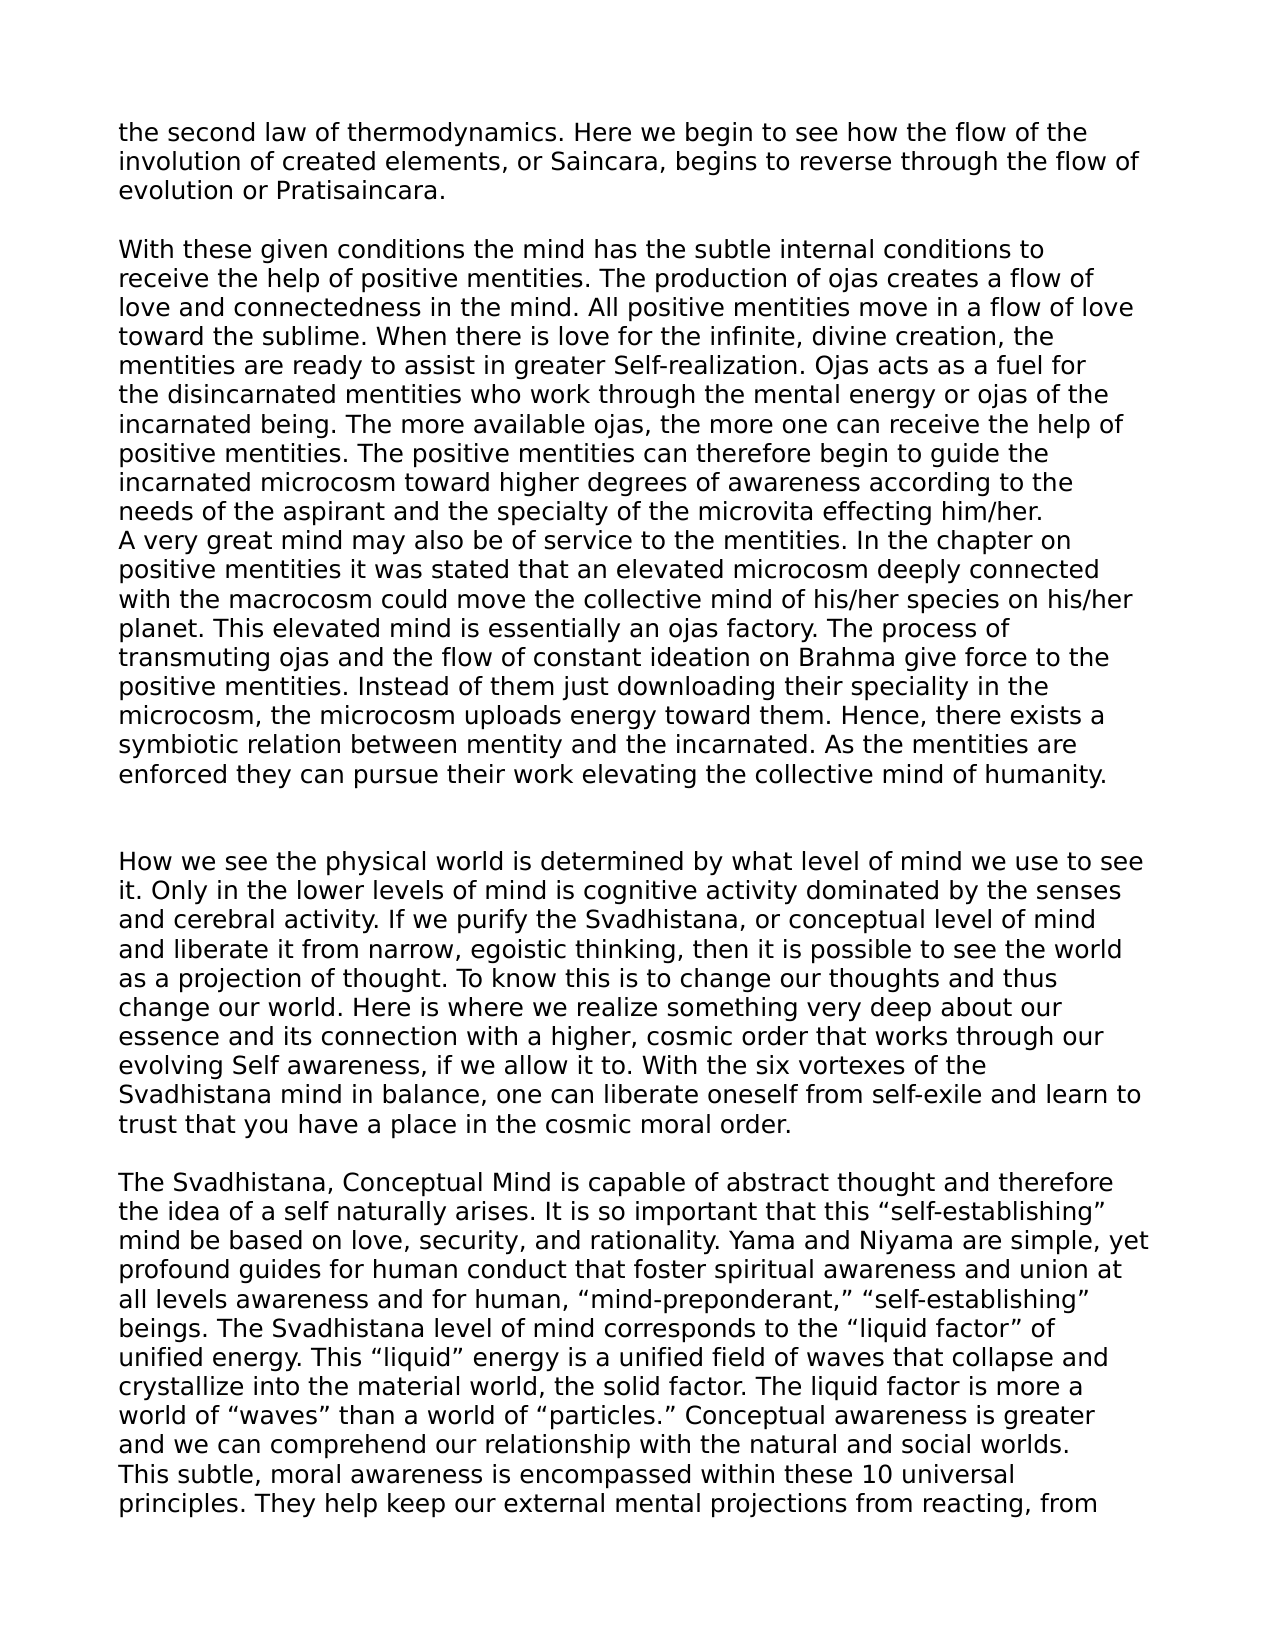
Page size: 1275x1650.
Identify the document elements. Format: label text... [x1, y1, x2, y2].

text With these given conditions the mind has the subtle internal conditions to [118, 235, 1157, 264]
text positive mentities. The positive mentities can therefore begin to guide the [118, 439, 1157, 468]
text and cerebral activity. If we purify the Svadhistana, or conceptual level of mind [118, 906, 1157, 935]
text with the macrocosm could move the collective mind of his/her species on his/her [118, 585, 1157, 614]
text as a projection of thought. To know this is to change our thoughts and thus [118, 964, 1157, 993]
text positive mentities. Instead of them just downloading their speciality in the [118, 672, 1157, 701]
text world of “waves” than a world of “particles.” Conceptual awareness is greater [118, 1401, 1157, 1431]
text positive mentities it was stated that an elevated microcosm deeply connected [118, 556, 1157, 585]
text The Svadhistana, Conceptual Mind is capable of abstract thought and therefore [118, 1168, 1157, 1197]
text This subtle, moral awareness is encompassed within these 10 universal [118, 1460, 1157, 1489]
text change our world. Here is where we realize something very deep about our [118, 993, 1157, 1022]
text Svadhistana mind in balance, one can liberate oneself from self-exile and learn to [118, 1081, 1157, 1110]
text the disincarnated mentities who work through the mental energy or ojas of the [118, 381, 1157, 410]
text symbiotic relation between mentity and the incarnated. As the mentities are [118, 731, 1157, 760]
text incarnated being. The more available ojas, the more one can receive the help of [118, 410, 1157, 439]
text toward the sublime. When there is love for the infinite, divine creation, the [118, 322, 1157, 351]
text trust that you have a place in the cosmic moral order. [118, 1110, 1157, 1139]
text mentities are ready to assist in greater Self-realization. Ojas acts as a fuel for [118, 351, 1157, 381]
text A very great mind may also be of service to the mentities. In the chapter on [118, 526, 1157, 556]
text evolving Self awareness, if we allow it to. With the six vortexes of the [118, 1051, 1157, 1081]
text planet. This elevated mind is essentially an ojas factory. The process of [118, 614, 1157, 643]
text How we see the physical world is determined by what level of mind we use to see [118, 847, 1157, 876]
text and we can comprehend our relationship with the natural and social worlds. [118, 1431, 1157, 1460]
text incarnated microcosm toward higher degrees of awareness according to the [118, 468, 1157, 497]
text profound guides for human conduct that foster spiritual awareness and union at [118, 1256, 1157, 1285]
text receive the help of positive mentities. The production of ojas creates a flow of [118, 264, 1157, 293]
text essence and its connection with a higher, cosmic order that works through our [118, 1022, 1157, 1051]
text microcosm, the microcosm uploads energy toward them. Hence, there exists a [118, 701, 1157, 731]
text mind be based on love, security, and rationality. Yama and Niyama are simple, yet [118, 1226, 1157, 1256]
text the second law of thermodynamics. Here we begin to see how the flow of the [118, 118, 1157, 147]
text enforced they can pursue their work elevating the collective mind of humanity. [118, 760, 1157, 789]
text it. Only in the lower levels of mind is cognitive activity dominated by the senses [118, 876, 1157, 906]
text love and connectedness in the mind. All positive mentities move in a flow of love [118, 293, 1157, 322]
text the idea of a self naturally arises. It is so important that this “self-establishing” [118, 1197, 1157, 1226]
text beings. The Svadhistana level of mind corresponds to the “liquid factor” of [118, 1314, 1157, 1343]
text principles. They help keep our external mental projections from reacting, from [118, 1489, 1157, 1518]
text transmuting ojas and the flow of constant ideation on Brahma give force to the [118, 643, 1157, 672]
text involution of created elements, or Saincara, begins to reverse through the flow of [118, 147, 1157, 176]
text unified energy. This “liquid” energy is a unified field of waves that collapse and [118, 1343, 1157, 1372]
text and liberate it from narrow, egoistic thinking, then it is possible to see the world [118, 935, 1157, 964]
text evolution or Pratisaincara. [118, 176, 1157, 206]
text needs of the aspirant and the specialty of the microvita effecting him/her. [118, 497, 1157, 526]
text crystallize into the material world, the solid factor. The liquid factor is more a [118, 1372, 1157, 1401]
text all levels awareness and for human, “mind-preponderant,” “self-establishing” [118, 1285, 1157, 1314]
